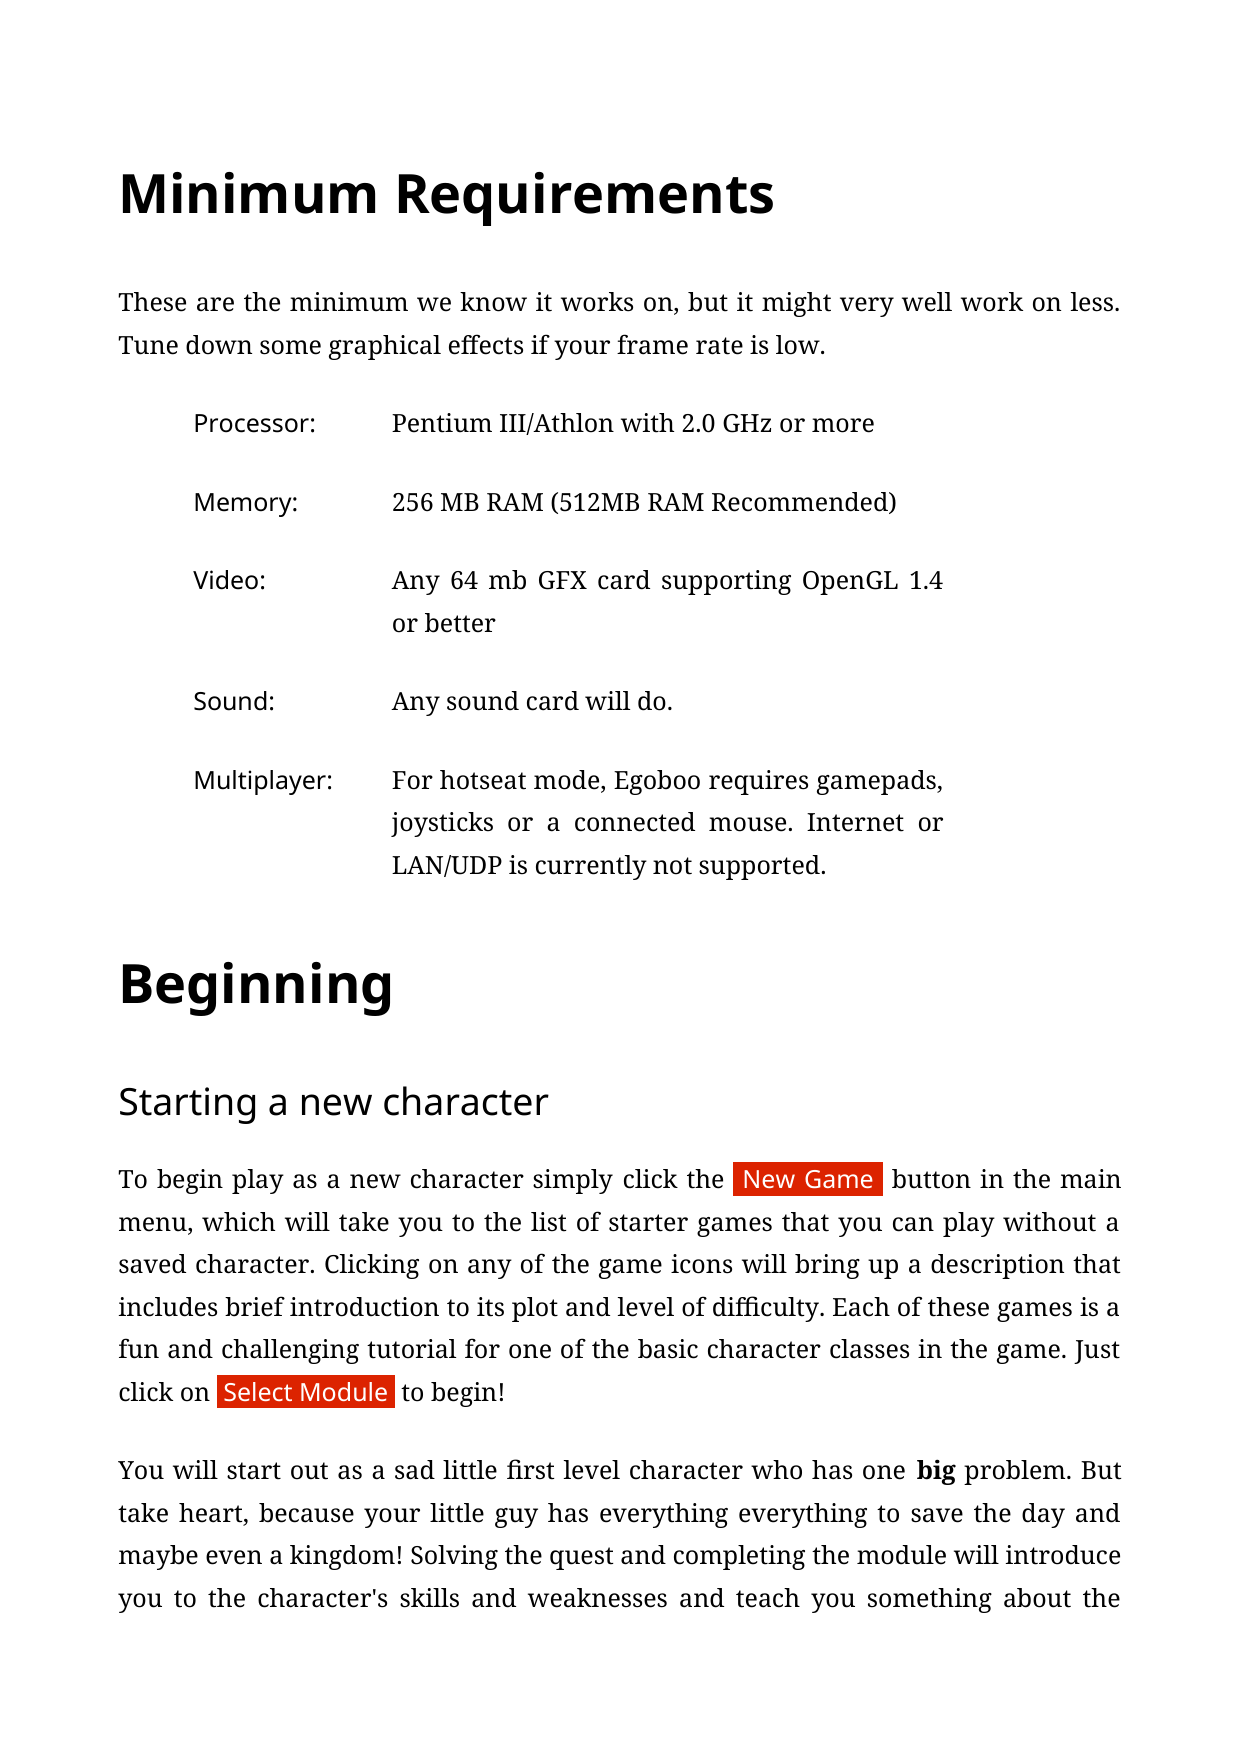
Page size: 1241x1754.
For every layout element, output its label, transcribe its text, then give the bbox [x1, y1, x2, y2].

text You will start out as a sad little first level character who has one big problem. But take heart, because your little guy has everything everything to save the day and maybe even a kingdom! Solving the quest and completing the module will introduce you to the character's skills and weaknesses and teach you something about the [118, 1453, 1122, 1614]
text Video: Any 64 mb GFX card supporting OpenGL 1.4 or better [193, 563, 944, 639]
text Multiplayer: For hotseat mode, Egoboo requires gamepads, joysticks or a connected mouse. Internet or LAN/UDP is currently not supported. [193, 763, 944, 882]
text These are the minimum we know it works on, but it might very well work on less. Tune down some graphical effects if your frame rate is low. [118, 285, 1122, 361]
subtitle Starting a new character [118, 1075, 1122, 1126]
subtitle Minimum Requirements [118, 156, 1122, 229]
text To begin play as a new character simply click the New Game button in the main menu, which will take you to the list of starter games that you can play without a saved character. Clicking on any of the game icons will bring up a description that includes brief introduction to its plot and level of difficulty. Each of these games is a fun and challenging tutorial for one of the basic character classes in the game. Just click on Select Module to begin! [118, 1162, 1122, 1408]
text Processor: Pentium III/Athlon with 2.0 GHz or more [193, 406, 944, 440]
subtitle Beginning [118, 946, 1122, 1019]
text Memory: 256 MB RAM (512MB RAM Recommended) [193, 484, 944, 518]
text Sound: Any sound card will do. [193, 684, 944, 718]
